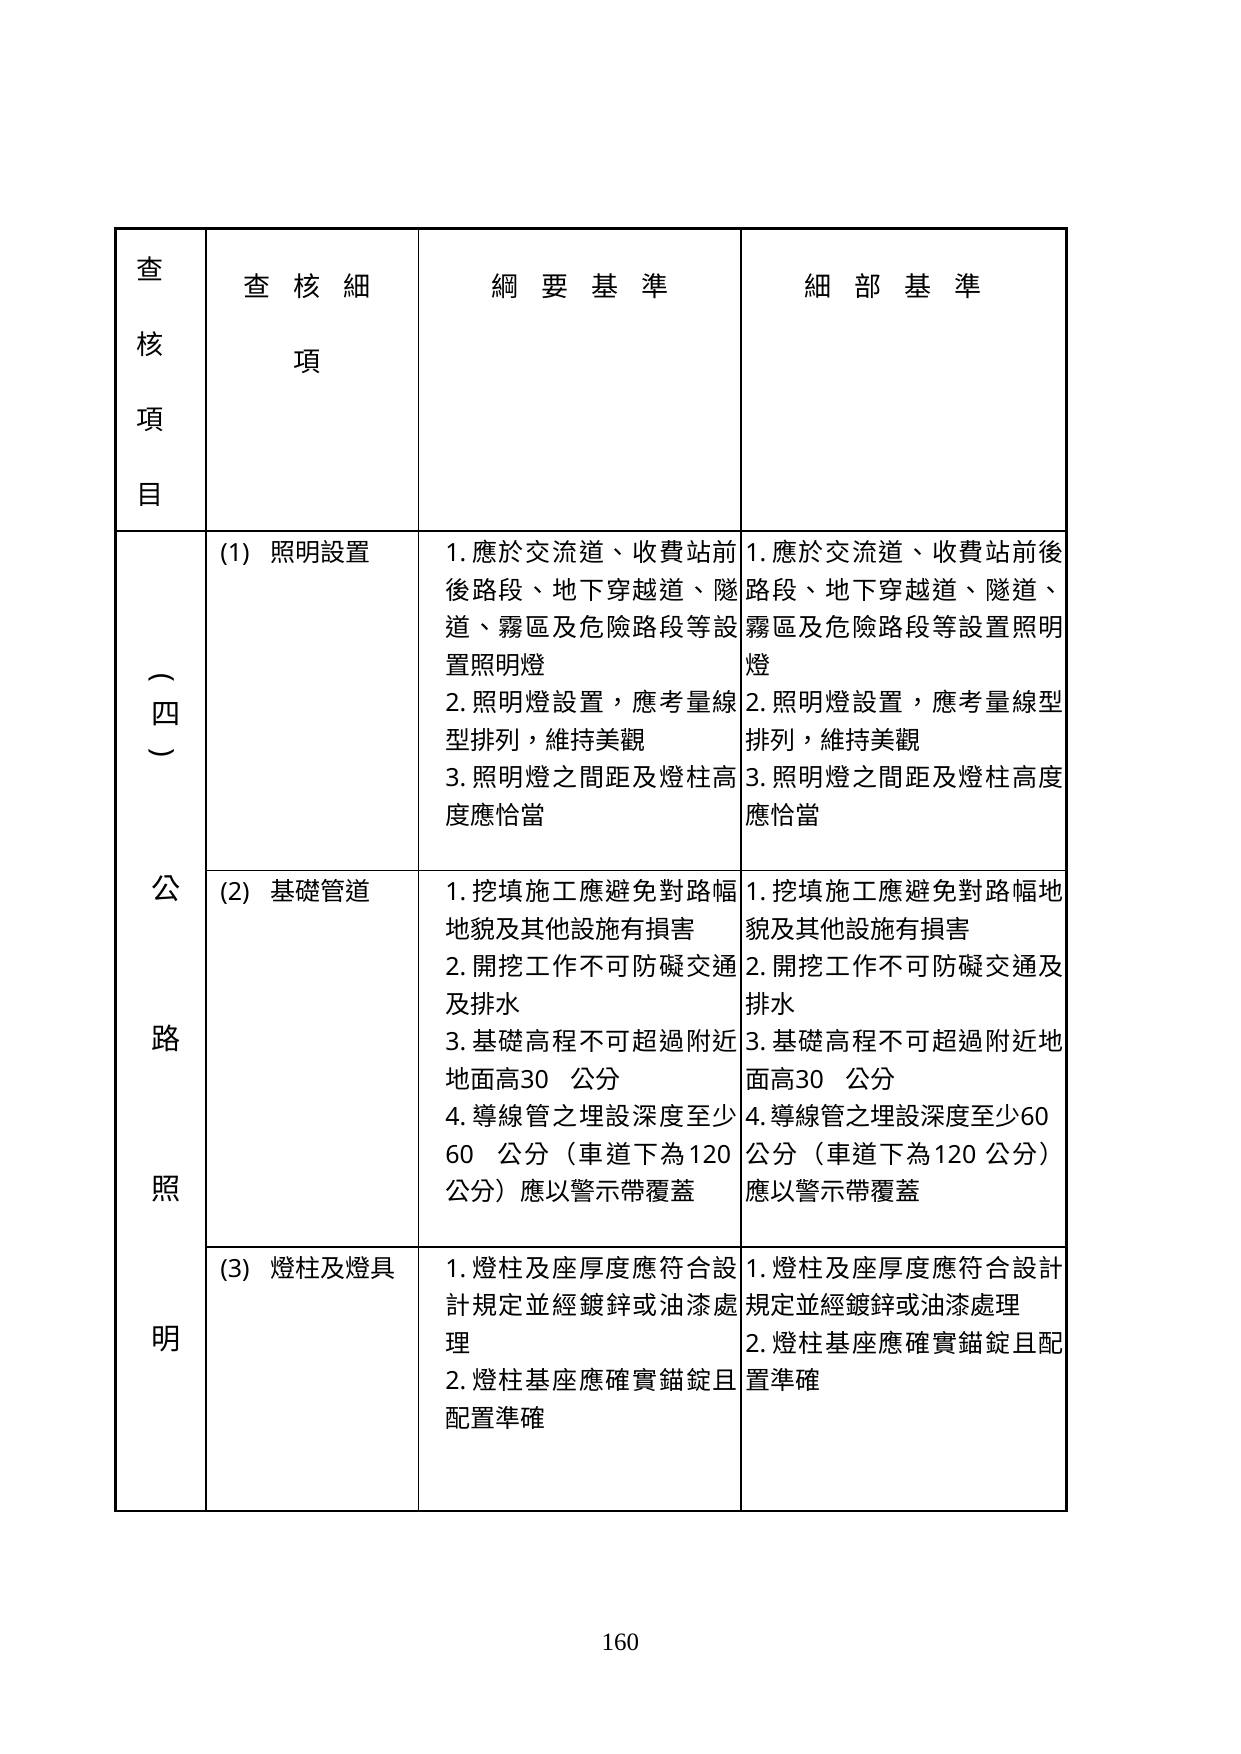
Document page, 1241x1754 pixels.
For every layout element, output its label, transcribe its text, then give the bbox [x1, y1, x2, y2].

table_header 細部基準 [742, 230, 1065, 530]
table_cell (3)燈柱及燈具 [207, 1248, 418, 1510]
table_header 查核 項目 [117, 230, 205, 530]
table_cell 1.挖填施工應避免對路幅地貌及其他設施有損害 2.開挖工作不可防礙交通及排水 3.基礎高程不可超過附近地面高30公分 4.導線管之埋設深度至少60公分（車道下為120公分）應以警示帶覆蓋 [742, 871, 1065, 1246]
table_cell (2)基礎管道 [207, 871, 418, 1246]
table_cell (1)照明設置 [207, 532, 418, 869]
table_cell (四) 公 路 照 明 [117, 532, 205, 1510]
table_cell 1.燈柱及座厚度應符合設計規定並經鍍鋅或油漆處理 2.燈柱基座應確實錨錠且配置準確 [742, 1248, 1065, 1510]
table_header 查核細項 [207, 230, 418, 530]
table_cell 1.應於交流道、收費站前後路段、地下穿越道、隧道、霧區及危險路段等設置照明燈 2.照明燈設置，應考量線型排列，維持美觀 3.照明燈之間距及燈柱高度應恰當 [419, 532, 740, 869]
table_cell 1.挖填施工應避免對路幅地貌及其他設施有損害 2.開挖工作不可防礙交通及排水 3.基礎高程不可超過附近地面高30公分 4.導線管之埋設深度至少60公分（車道下為120公分）應以警示帶覆蓋 [419, 871, 740, 1246]
table_cell 1.燈柱及座厚度應符合設計規定並經鍍鋅或油漆處理 2.燈柱基座應確實錨錠且配置準確 [419, 1248, 740, 1510]
table_cell 1.應於交流道、收費站前後路段、地下穿越道、隧道、霧區及危險路段等設置照明燈 2.照明燈設置，應考量線型排列，維持美觀 3.照明燈之間距及燈柱高度應恰當 [742, 532, 1065, 869]
table_header 綱要基準 [419, 230, 740, 530]
